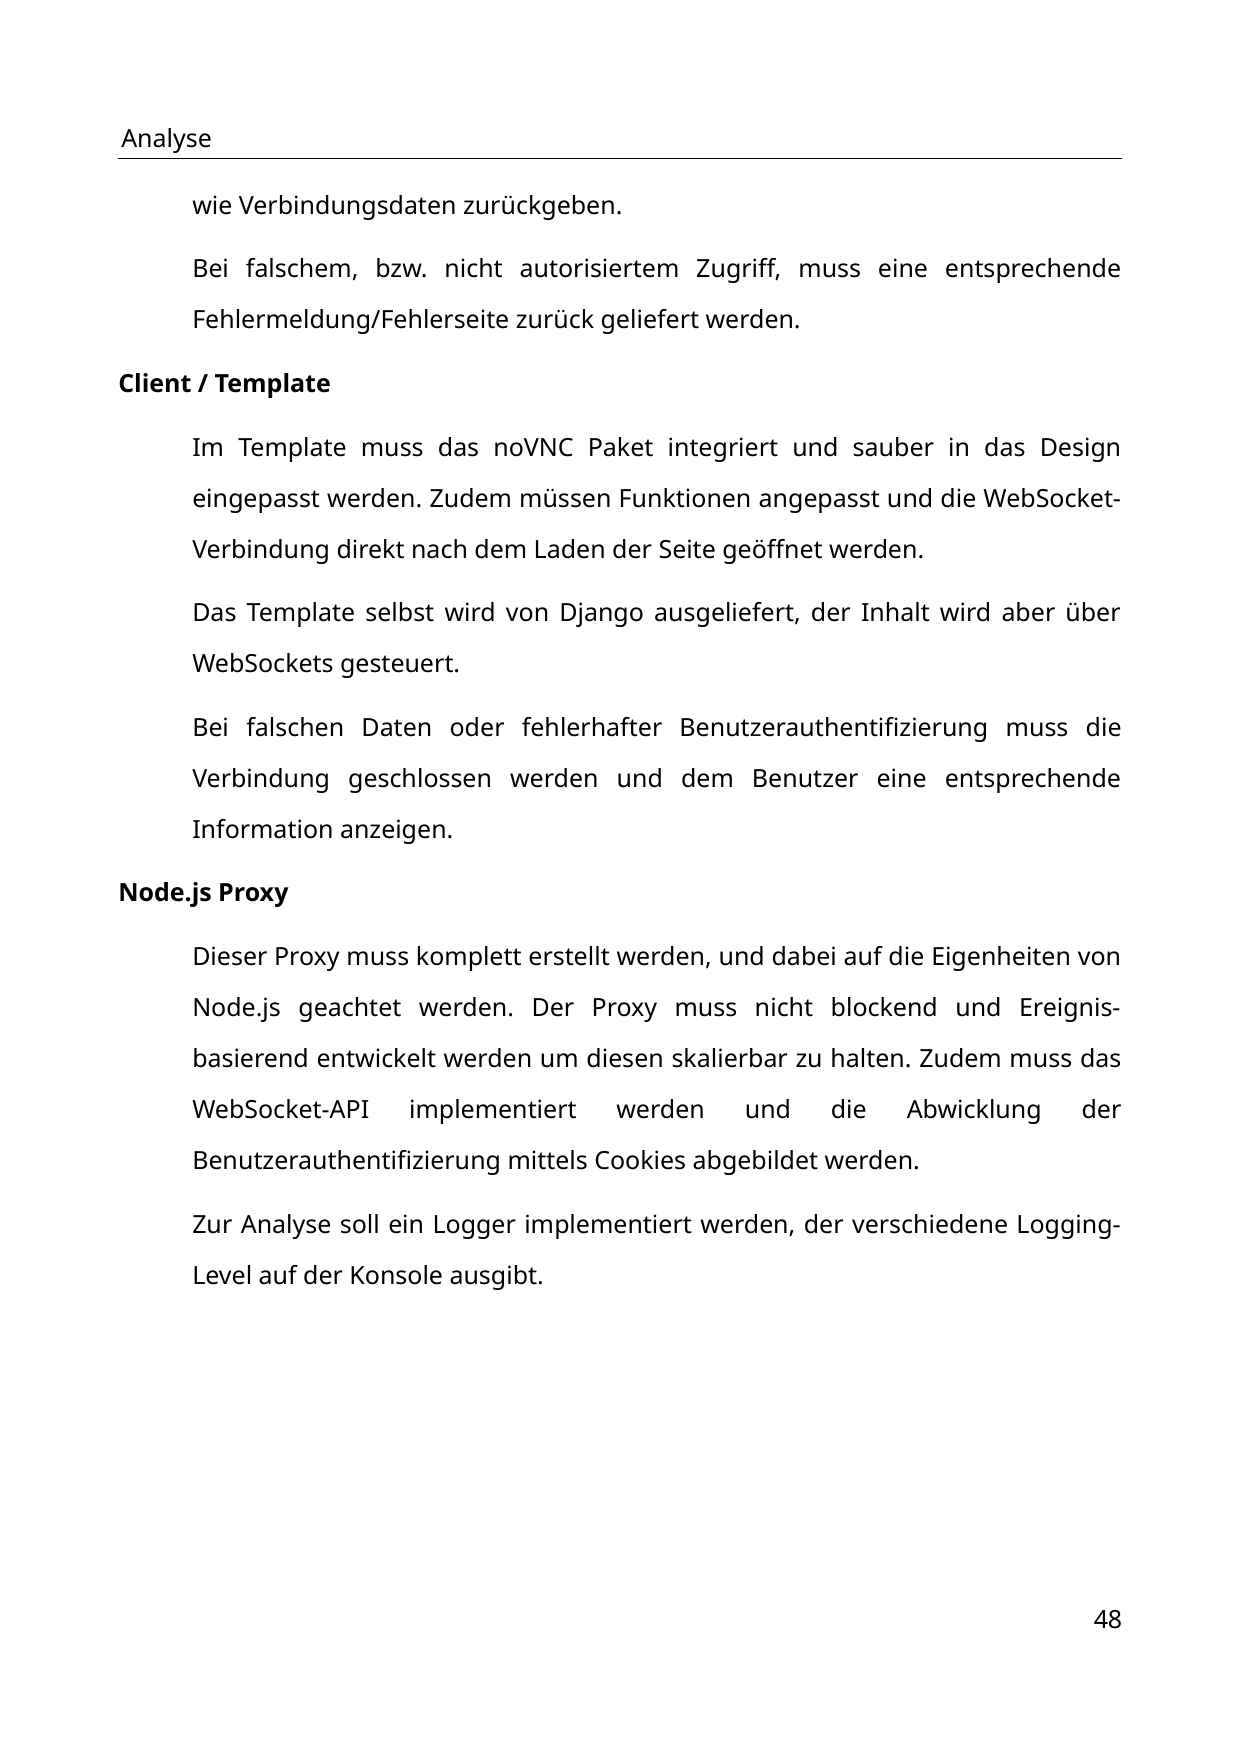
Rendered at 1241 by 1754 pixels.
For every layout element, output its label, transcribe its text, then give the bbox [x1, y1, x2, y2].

text Client / Template [118, 366, 1122, 400]
text Bei falschen Daten oder fehlerhafter Benutzerauthentifizierung muss die Verbindung geschlossen werden und dem Benutzer eine entsprechende Information anzeigen. [192, 709, 1122, 846]
text Dieser Proxy muss komplett erstellt werden, und dabei auf die Eigenheiten von Node.js geachtet werden. Der Proxy muss nicht blockend und Ereignis-basierend entwickelt werden um diesen skalierbar zu halten. Zudem muss das WebSocket-API implementiert werden und die Abwicklung der Benutzerauthentifizierung mittels Cookies abgebildet werden. [192, 939, 1122, 1177]
text Im Template muss das noVNC Paket integriert und sauber in das Design eingepasst werden. Zudem müssen Funktionen angepasst und die WebSocket-Verbindung direkt nach dem Laden der Seite geöffnet werden. [192, 429, 1122, 565]
text wie Verbindungsdaten zurückgeben. [192, 188, 1122, 222]
text Das Template selbst wird von Django ausgeliefert, der Inhalt wird aber über WebSockets gesteuert. [192, 595, 1122, 680]
text Bei falschem, bzw. nicht autorisiertem Zugriff, muss eine entsprechende Fehlermeldung/Fehlerseite zurück geliefert werden. [192, 251, 1122, 336]
text Zur Analyse soll ein Logger implementiert werden, der verschiedene Logging-Level auf der Konsole ausgibt. [192, 1206, 1122, 1291]
text Node.js Proxy [118, 875, 1122, 909]
